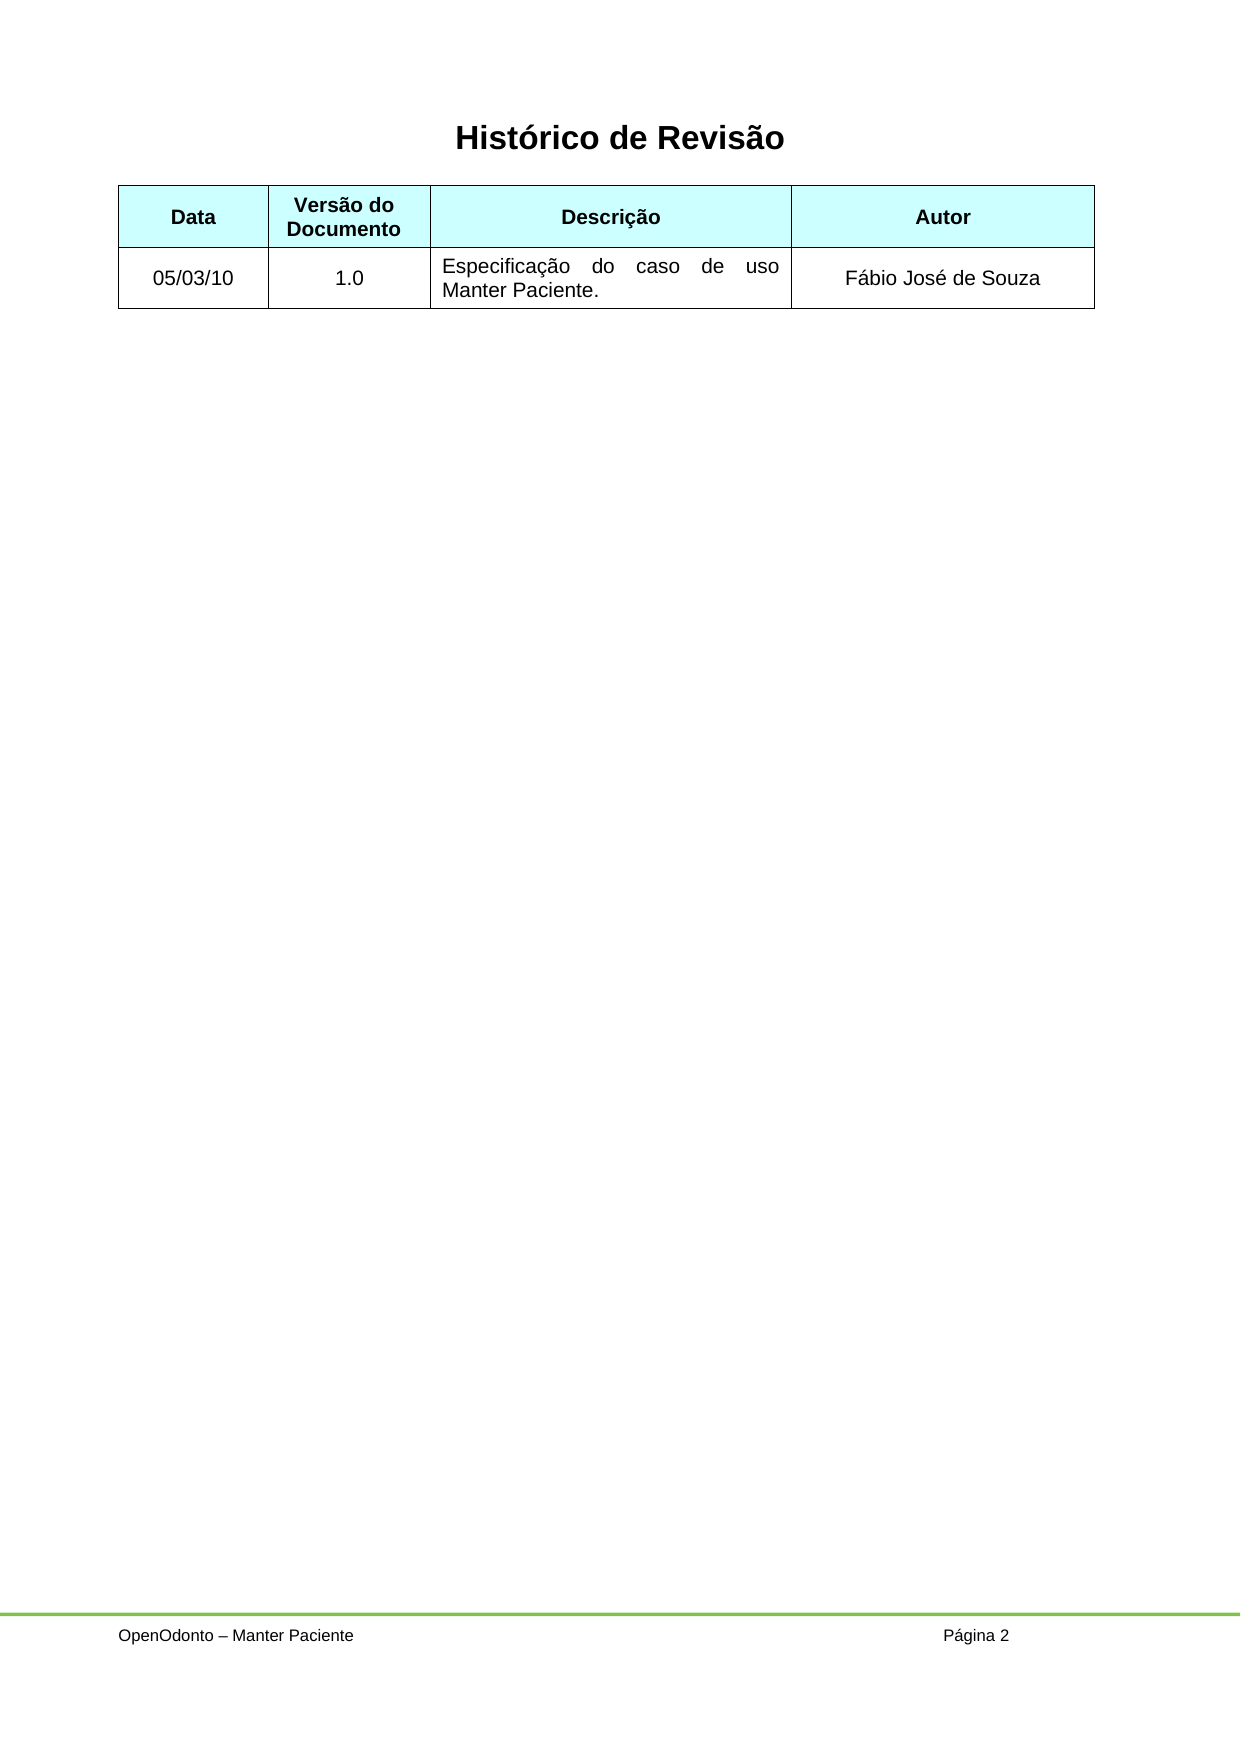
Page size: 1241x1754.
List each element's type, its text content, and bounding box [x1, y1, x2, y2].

title Histórico de Revisão [118, 118, 1122, 157]
table_cell Fábio José de Souza [792, 248, 1094, 308]
table_header Data [119, 186, 268, 247]
table_cell 03/05/10 [119, 248, 268, 308]
table_header Autor [792, 186, 1094, 247]
table_cell Especificação do caso de uso Manter Paciente. [431, 248, 791, 308]
table_header Versão do Documento [269, 186, 430, 247]
table_header Descrição [431, 186, 791, 247]
table_cell 1.0 [269, 248, 430, 308]
